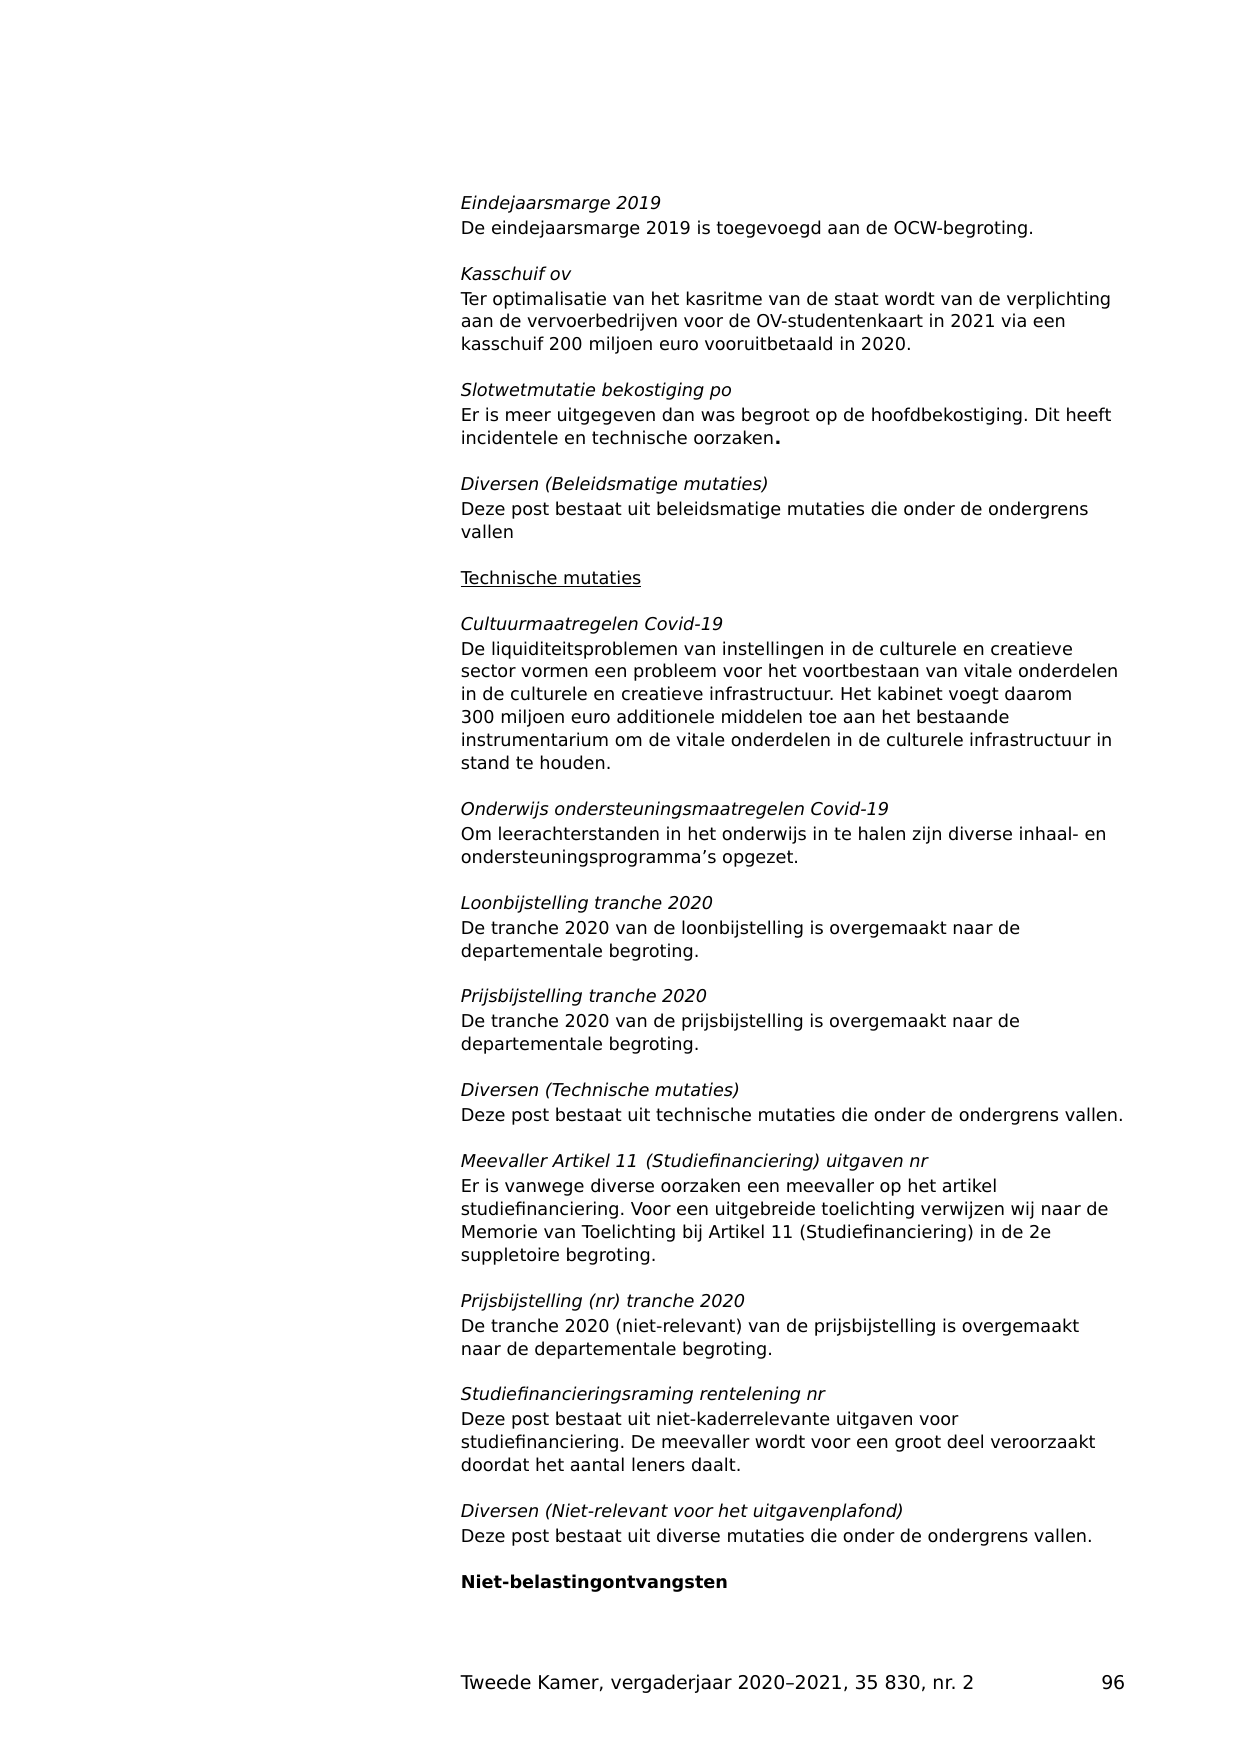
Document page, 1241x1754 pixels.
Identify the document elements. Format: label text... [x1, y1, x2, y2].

text Deze post bestaat uit technische mutaties die onder de ondergrens vallen. [461, 1103, 1125, 1126]
text Er is vanwege diverse oorzaken een meevaller op het artikel studiefinanciering. Voor een uitgebreide toelichting verwijzen wij naar de Memorie van Toelichting bij Artikel 11 (Studiefinanciering) in de 2e suppletoire begroting. [461, 1174, 1125, 1266]
text De eindejaarsmarge 2019 is toegevoegd aan de OCW-begroting. [461, 216, 1125, 239]
text Om leerachterstanden in het onderwijs in te halen zijn diverse inhaal- en ondersteuningsprogramma’s opgezet. [461, 822, 1125, 868]
text Deze post bestaat uit niet-kaderrelevante uitgaven voor studiefinanciering. De meevaller wordt voor een groot deel veroorzaakt doordat het aantal leners daalt. [461, 1407, 1125, 1476]
text Studiefinancieringsraming rentelening nr [461, 1382, 1125, 1405]
text Prijsbijstelling tranche 2020 [461, 984, 1125, 1007]
text De tranche 2020 (niet-relevant) van de prijsbijstelling is overgemaakt naar de departementale begroting. [461, 1314, 1125, 1359]
text Technische mutaties [461, 566, 1125, 589]
text De tranche 2020 van de prijsbijstelling is overgemaakt naar de departementale begroting. [461, 1009, 1125, 1055]
text Deze post bestaat uit beleidsmatige mutaties die onder de ondergrens vallen [461, 497, 1125, 543]
text Cultuurmaatregelen Covid-19 [461, 612, 1125, 634]
text Onderwijs ondersteuningsmaatregelen Covid-19 [461, 797, 1125, 820]
text Diversen (Beleidsmatige mutaties) [461, 472, 1125, 495]
text Prijsbijstelling (nr) tranche 2020 [461, 1289, 1125, 1312]
text Meevaller Artikel 11 (Studiefinanciering) uitgaven nr [461, 1149, 1125, 1172]
text De liquiditeitsproblemen van instellingen in de culturele en creatieve sector vormen een probleem voor het voortbestaan van vitale onderdelen in de culturele en creatieve infrastructuur. Het kabinet voegt daarom 300 miljoen euro additionele middelen toe aan het bestaande instrumentarium om de vitale onderdelen in de culturele infrastructuur in stand te houden. [461, 637, 1125, 774]
text Niet-belastingontvangsten [461, 1570, 1125, 1593]
text Diversen (Niet-relevant voor het uitgavenplafond) [461, 1499, 1125, 1522]
text Deze post bestaat uit diverse mutaties die onder de ondergrens vallen. [461, 1524, 1125, 1547]
text Loonbijstelling tranche 2020 [461, 891, 1125, 914]
text Ter optimalisatie van het kasritme van de staat wordt van de verplichting aan de vervoerbedrijven voor de OV-studentenkaart in 2021 via een kasschuif 200 miljoen euro vooruitbetaald in 2020. [461, 287, 1125, 355]
text Diversen (Technische mutaties) [461, 1078, 1125, 1101]
text Kasschuif ov [461, 262, 1125, 284]
text De tranche 2020 van de loonbijstelling is overgemaakt naar de departementale begroting. [461, 916, 1125, 962]
text Slotwetmutatie bekostiging po [461, 378, 1125, 401]
text Er is meer uitgegeven dan was begroot op de hoofdbekostiging. Dit heeft incidentele en technische oorzaken. [461, 403, 1125, 449]
text Eindejaarsmarge 2019 [461, 191, 1125, 214]
